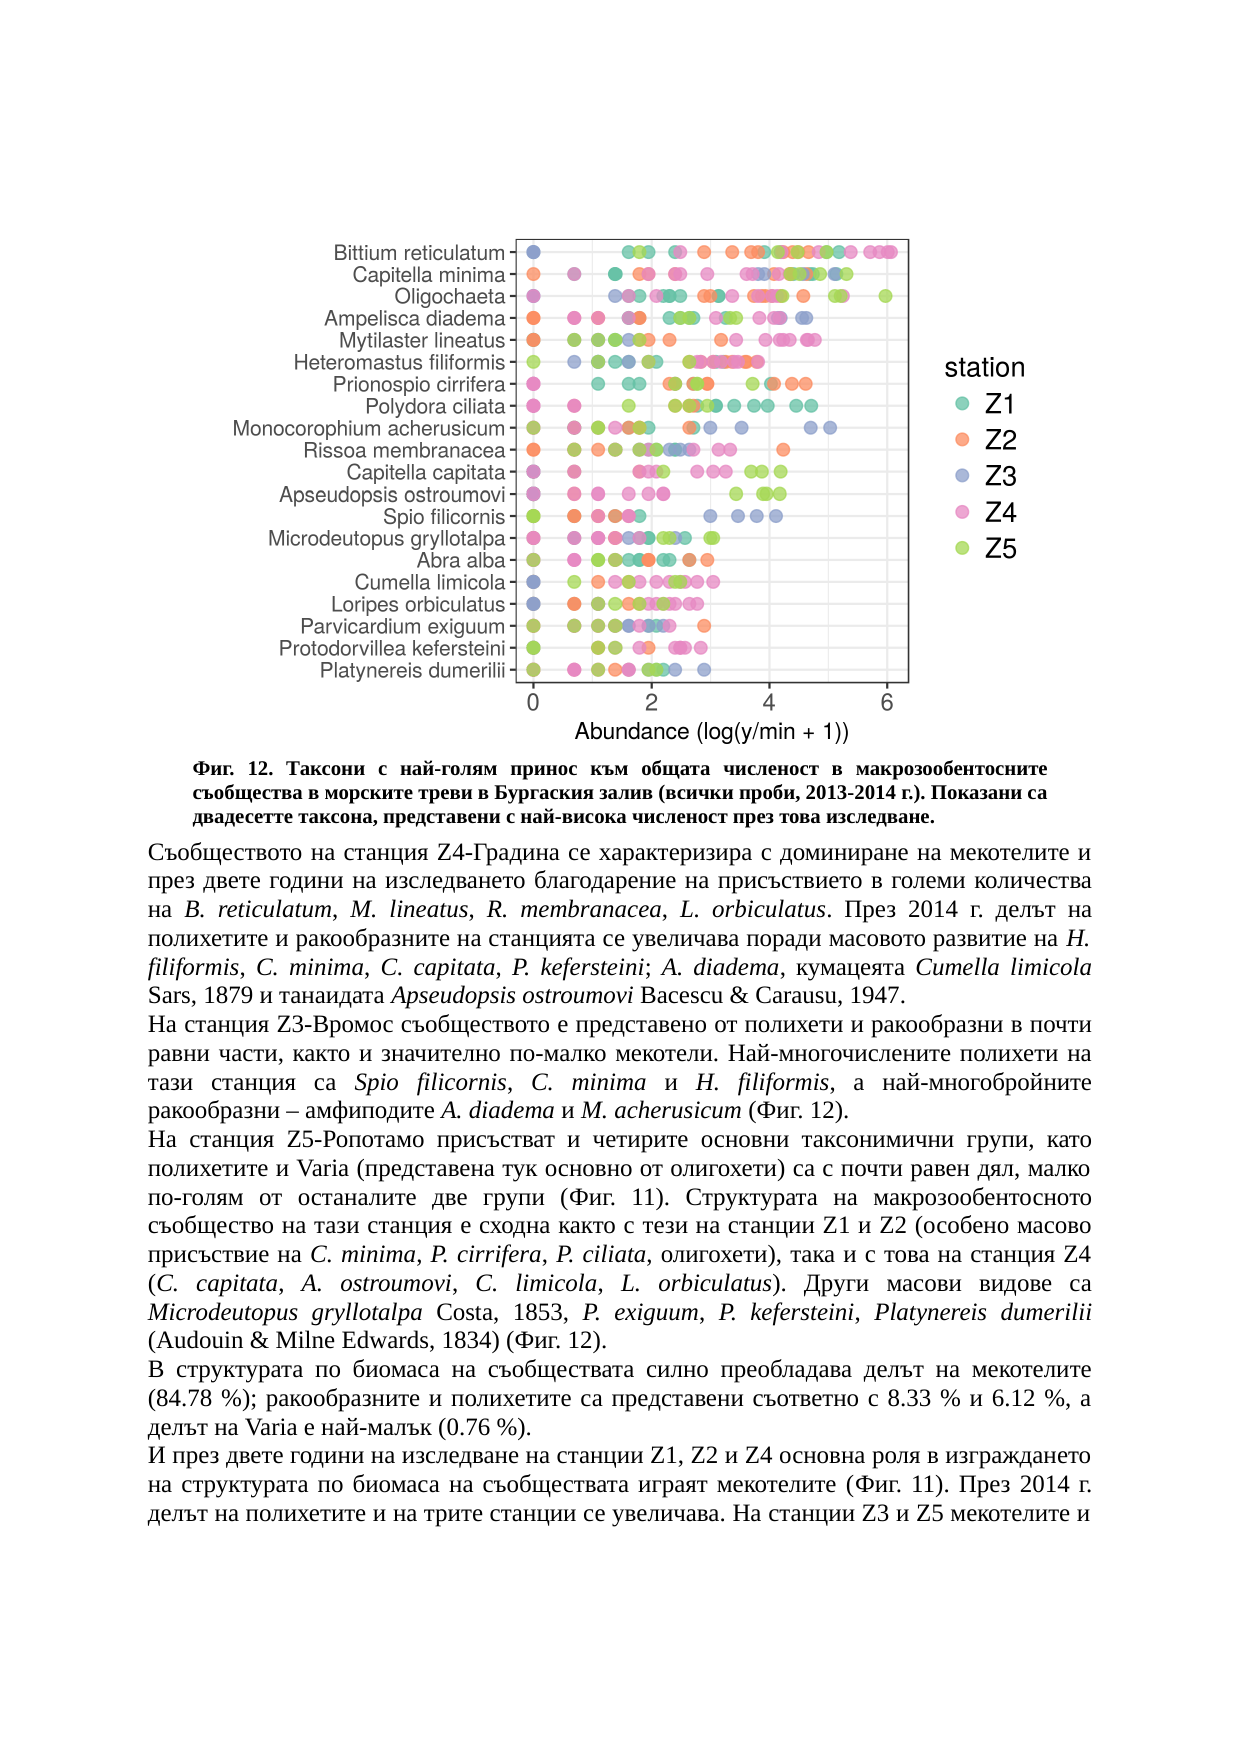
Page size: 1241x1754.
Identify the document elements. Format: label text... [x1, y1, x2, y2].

text Фиг. 12. Таксони с най-голям принос към общата численост в макрозообентосните съобщества в морските треви в Бургаския залив (всички проби, 2013-2014 г.). Показани са двадесетте таксона, представени с най-висока численост през това изследване. [192, 756, 1048, 828]
text И през двете години на изследване на станции Z1, Z2 и Z4 основна роля в изграждането на структурата по биомаса на съобществата играят мекотелите (Фиг. 11). През 2014 г. делът на полихетите и на трите станции се увеличава. На станции Z3 и Z5 мекотелите и [148, 1441, 1093, 1527]
text На станция Z3-Вромос съобществото е представено от полихети и ракообразни в почти равни части, както и значително по-малко мекотели. Най-многочислените полихети на тази станция са Spio filicornis, C. minima и H. filiformis, а най-многобройните ракообразни – амфиподите A. diadema и M. acherusicum (Фиг. 12). [148, 1009, 1093, 1124]
text Съобществото на станция Z4-Градина се характеризира с доминиране на мекотелите и през двете години на изследването благодарение на присъствието в големи количества на B. reticulatum, M. lineatus, R. membranacea, L. orbiculatus. През 2014 г. делът на полихетите и ракообразните на станцията се увеличава поради масовото развитие на H. filiformis, C. minima, C. capitata, P. kefersteini; A. diadema, кумацеята Cumella limicola Sars, 1879 и танаидата Apseudopsis ostroumovi Bacescu & Carausu, 1947. [148, 207, 1093, 1009]
picture [192, 227, 1049, 756]
text На станция Z5-Ропотамо присъстват и четирите основни таксонимични групи, като полихетите и Varia (представена тук основно от олигохети) са с почти равен дял, малко по-голям от останалите две групи (Фиг. 11). Структурата на макрозообентосното съобщество на тази станция е сходна както с тези на станции Z1 и Z2 (особено масово присъствие на C. minima, P. cirrifera, P. ciliata, олигохети), така и с това на станция Z4 (C. capitata, A. ostroumovi, C. limicola, L. orbiculatus). Други масови видове са Microdeutopus gryllotalpa Costa, 1853, P. exiguum, P. kefersteini, Platynereis dumerilii (Audouin & Milne Edwards, 1834) (Фиг. 12). [148, 1124, 1093, 1354]
text В структурата по биомаса на съобществата силно преобладава делът на мекотелите (84.78 %); ракообразните и полихетите са представени съответно с 8.33 % и 6.12 %, а делът на Varia е най-малък (0.76 %). [148, 1354, 1093, 1441]
